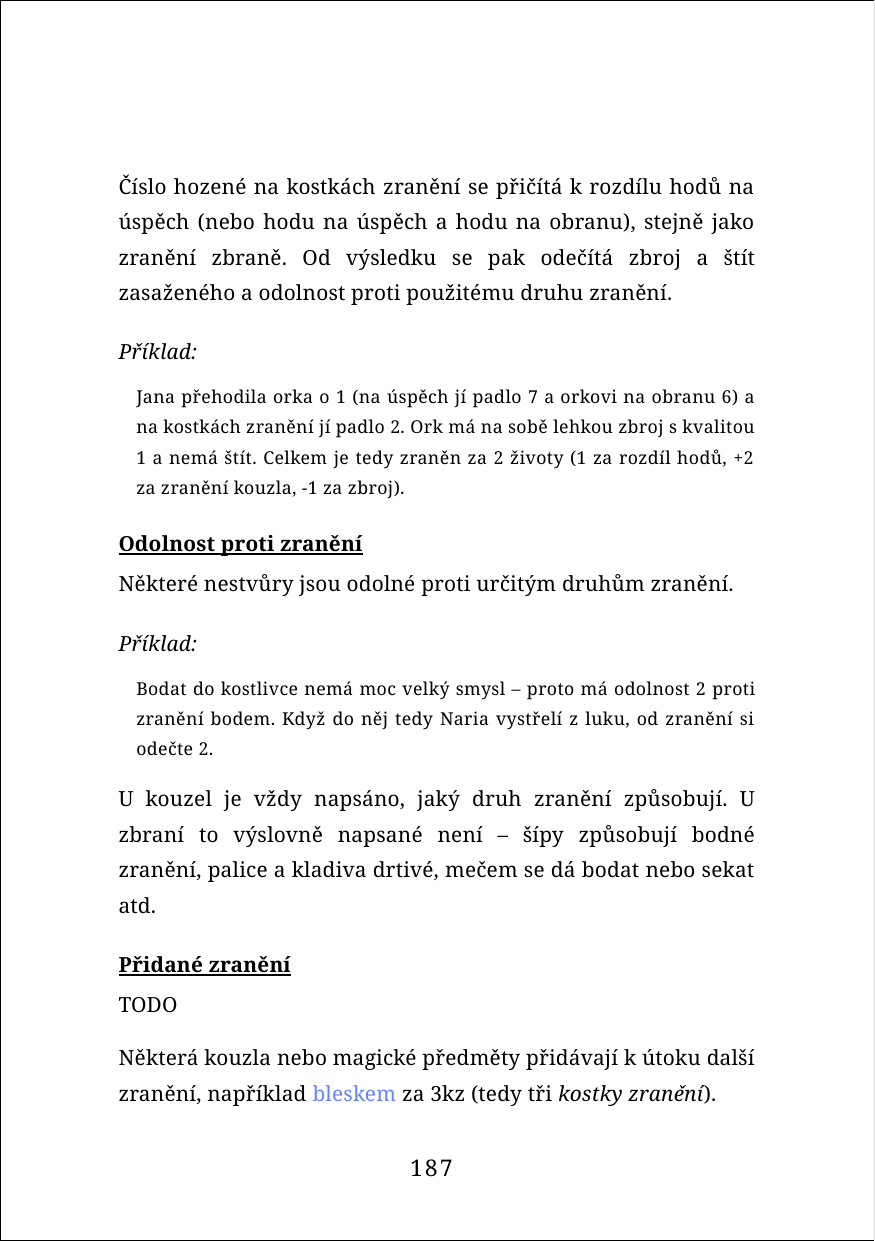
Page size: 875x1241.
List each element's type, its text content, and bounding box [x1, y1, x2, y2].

subtitle Přidané zranění [118, 950, 756, 978]
text Jana přehodila orka o 1 (na úspěch jí padlo 7 a orkovi na obranu 6) a na kostkách zranění jí padlo 2. Ork má na sobě lehkou zbroj s kvalitou 1 a nemá štít. Celkem je tedy zraněn za 2 životy (1 za rozdíl hodů, +2 za zranění kouzla, -1 za zbroj). [136, 385, 756, 499]
text Číslo hozené na kostkách zranění se přičítá k rozdílu hodů na úspěch (nebo hodu na úspěch a hodu na obranu), stejně jako zranění zbraně. Od výsledku se pak odečítá zbroj a štít zasaženého a odolnost proti použitému druhu zranění. [118, 172, 756, 307]
text Příklad: [118, 337, 756, 366]
text Některá kouzla nebo magické předměty přidávají k útoku další zranění, například bleskem za 3kz (tedy tři kostky zranění). [118, 1043, 756, 1107]
text Některé nestvůry jsou odolné proti určitým druhům zranění. [118, 569, 756, 598]
text Bodat do kostlivce nemá moc velký smysl – proto má odolnost 2 proti zranění bodem. Když do něj tedy Naria vystřelí z luku, od zranění si odečte 2. [136, 676, 756, 761]
subtitle Odolnost proti zranění [118, 529, 756, 558]
text Příklad: [118, 629, 756, 657]
text TODO [118, 990, 756, 1019]
text U kouzel je vždy napsáno, jaký druh zranění způsobují. U zbraní to výslovně napsané není – šípy způsobují bodné zranění, palice a kladiva drtivé, mečem se dá bodat nebo sekat atd. [118, 784, 756, 919]
